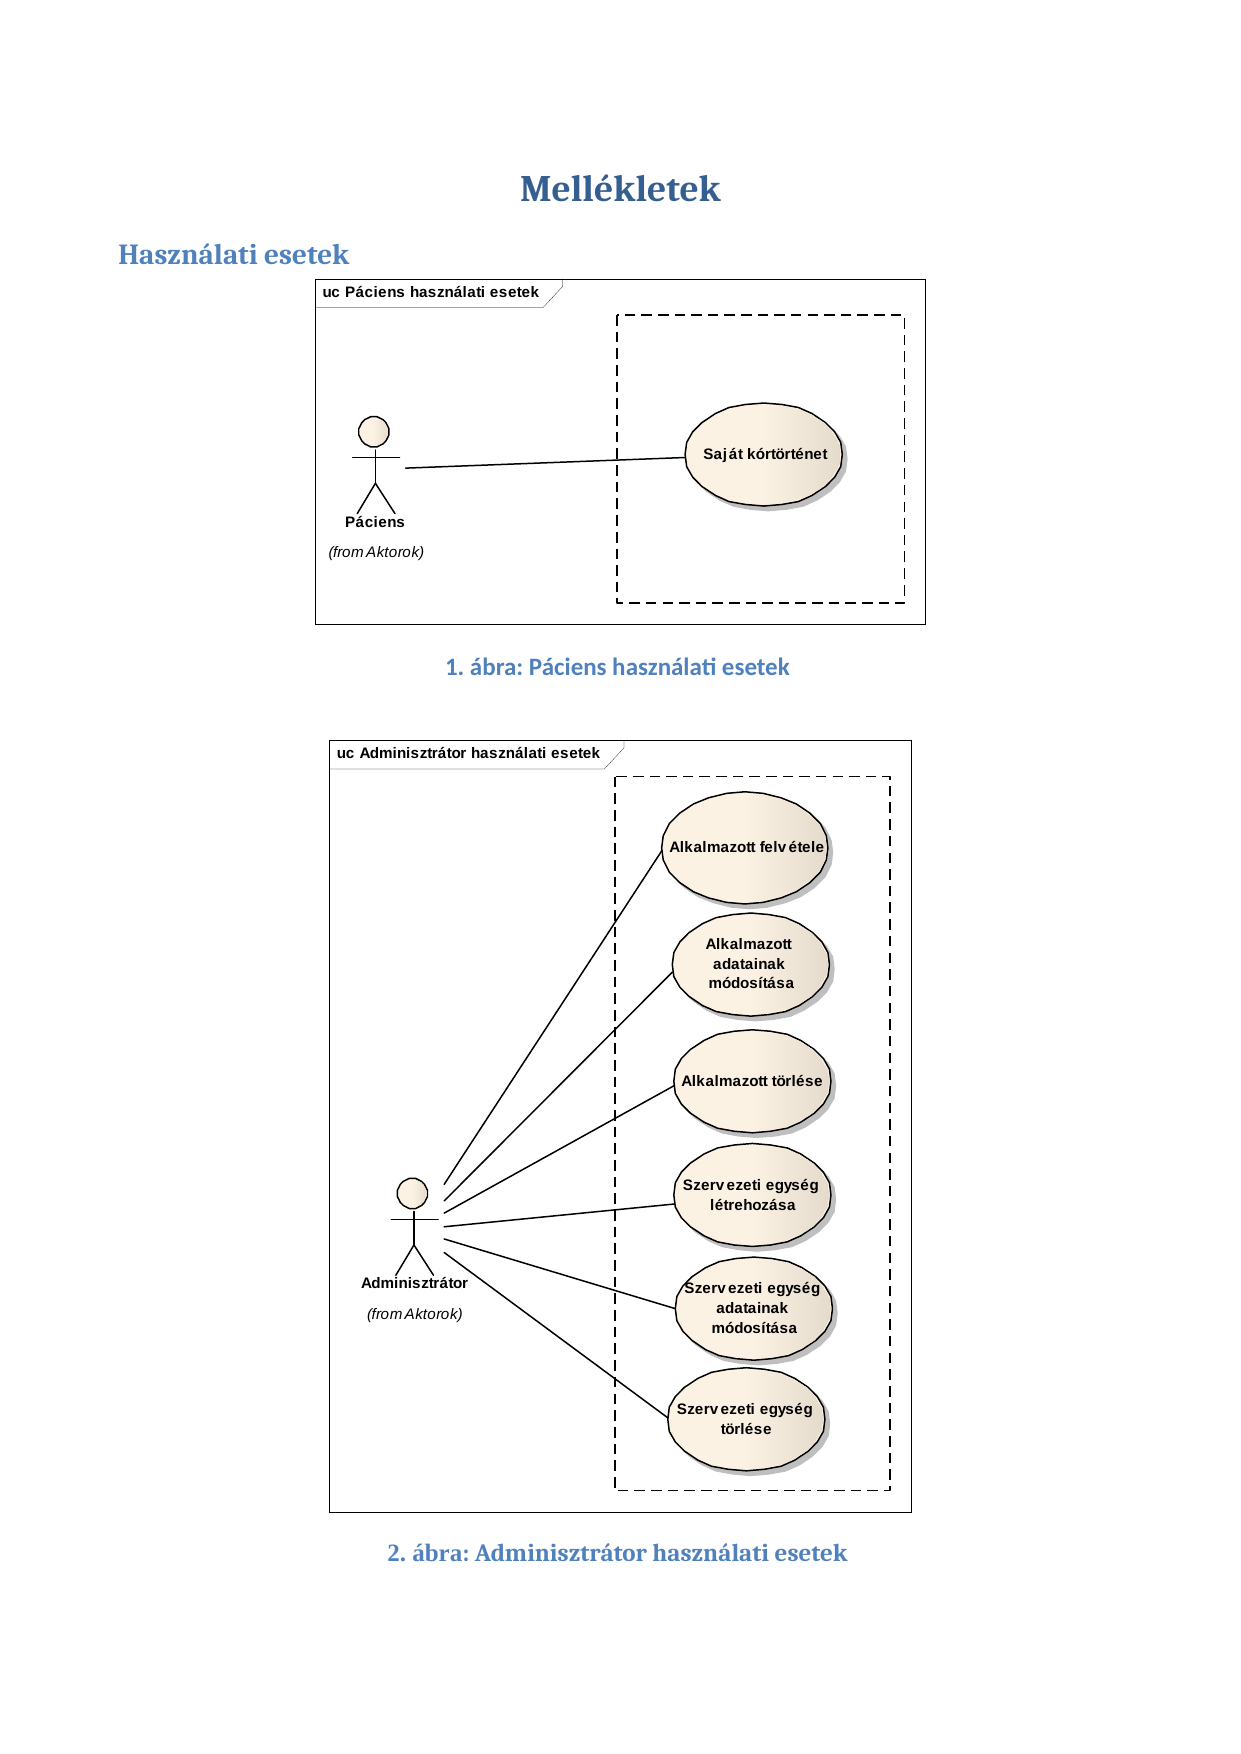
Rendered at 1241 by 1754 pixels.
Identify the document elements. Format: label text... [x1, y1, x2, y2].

subtitle 1. ábra: Páciens használati esetek [118, 651, 1122, 681]
subtitle 2. ábra: Adminisztrátor használati esetek [118, 1538, 1122, 1568]
subtitle Mellékletek [118, 168, 1122, 211]
subtitle Használati esetek [118, 238, 1122, 272]
